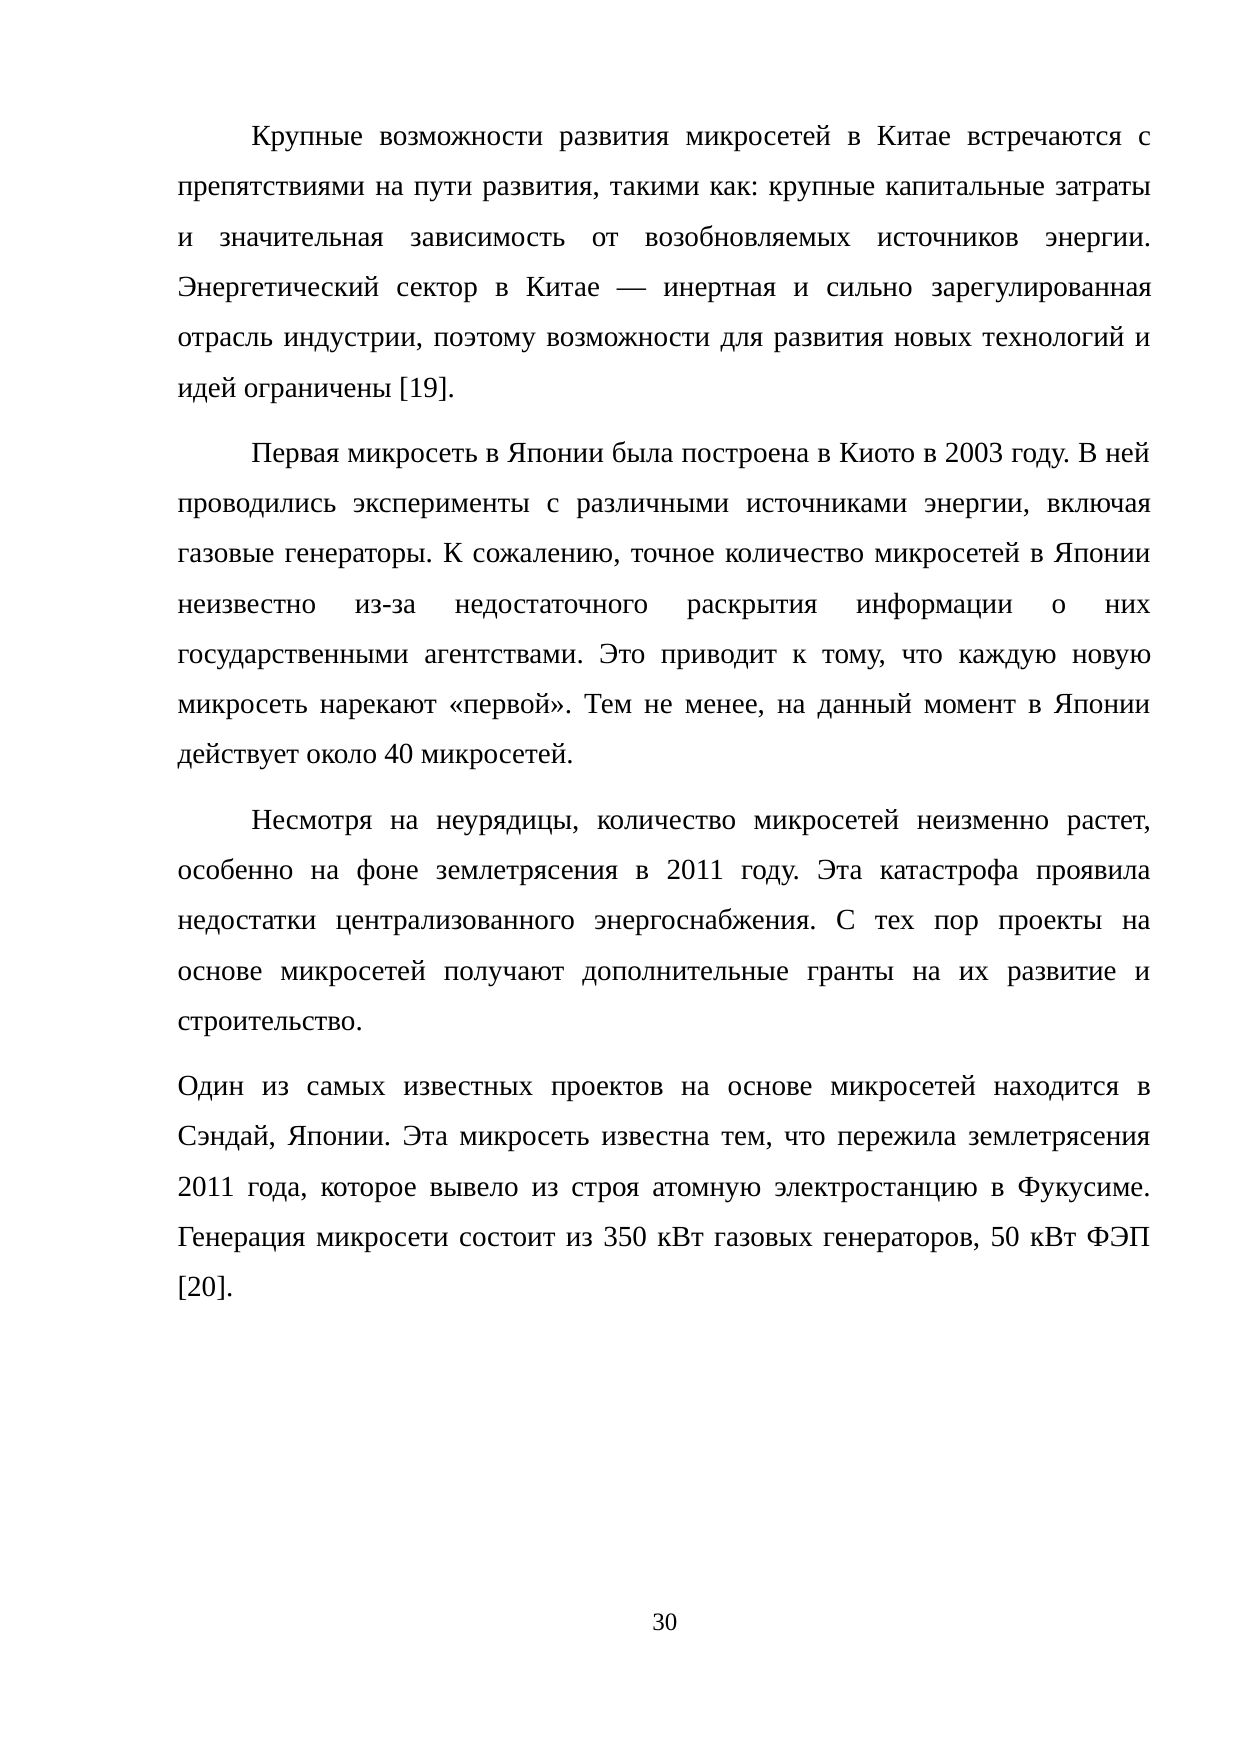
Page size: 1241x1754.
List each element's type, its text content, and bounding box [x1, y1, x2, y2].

text Первая микросеть в Японии была построена в Киото в 2003 году. В ней проводились эксперименты с различными источниками энергии, включая газовые генераторы. К сожалению, точное количество микросетей в Японии неизвестно из-за недостаточного раскрытия информации о них государственными агентствами. Это приводит к тому, что каждую новую микросеть нарекают «первой». Тем не менее, на данный момент в Японии действует около 40 микросетей. [177, 435, 1152, 770]
text Крупные возможности развития микросетей в Китае встречаются с препятствиями на пути развития, такими как: крупные капитальные затраты и значительная зависимость от возобновляемых источников энергии. Энергетический сектор в Китае — инертная и сильно зарегулированная отрасль индустрии, поэтому возможности для развития новых технологий и идей ограничены [19]. [177, 118, 1152, 403]
text Один из самых известных проектов на основе микросетей находится в Сэндай, Японии. Эта микросеть известна тем, что пережила землетрясения 2011 года, которое вывело из строя атомную электростанцию в Фукусиме. Генерация микросети состоит из 350 кВт газовых генераторов, 50 кВт ФЭП [20]. [177, 1068, 1152, 1303]
text Несмотря на неурядицы, количество микросетей неизменно растет, особенно на фоне землетрясения в 2011 году. Эта катастрофа проявила недостатки централизованного энергоснабжения. С тех пор проекты на основе микросетей получают дополнительные гранты на их развитие и строительство. [177, 802, 1152, 1037]
